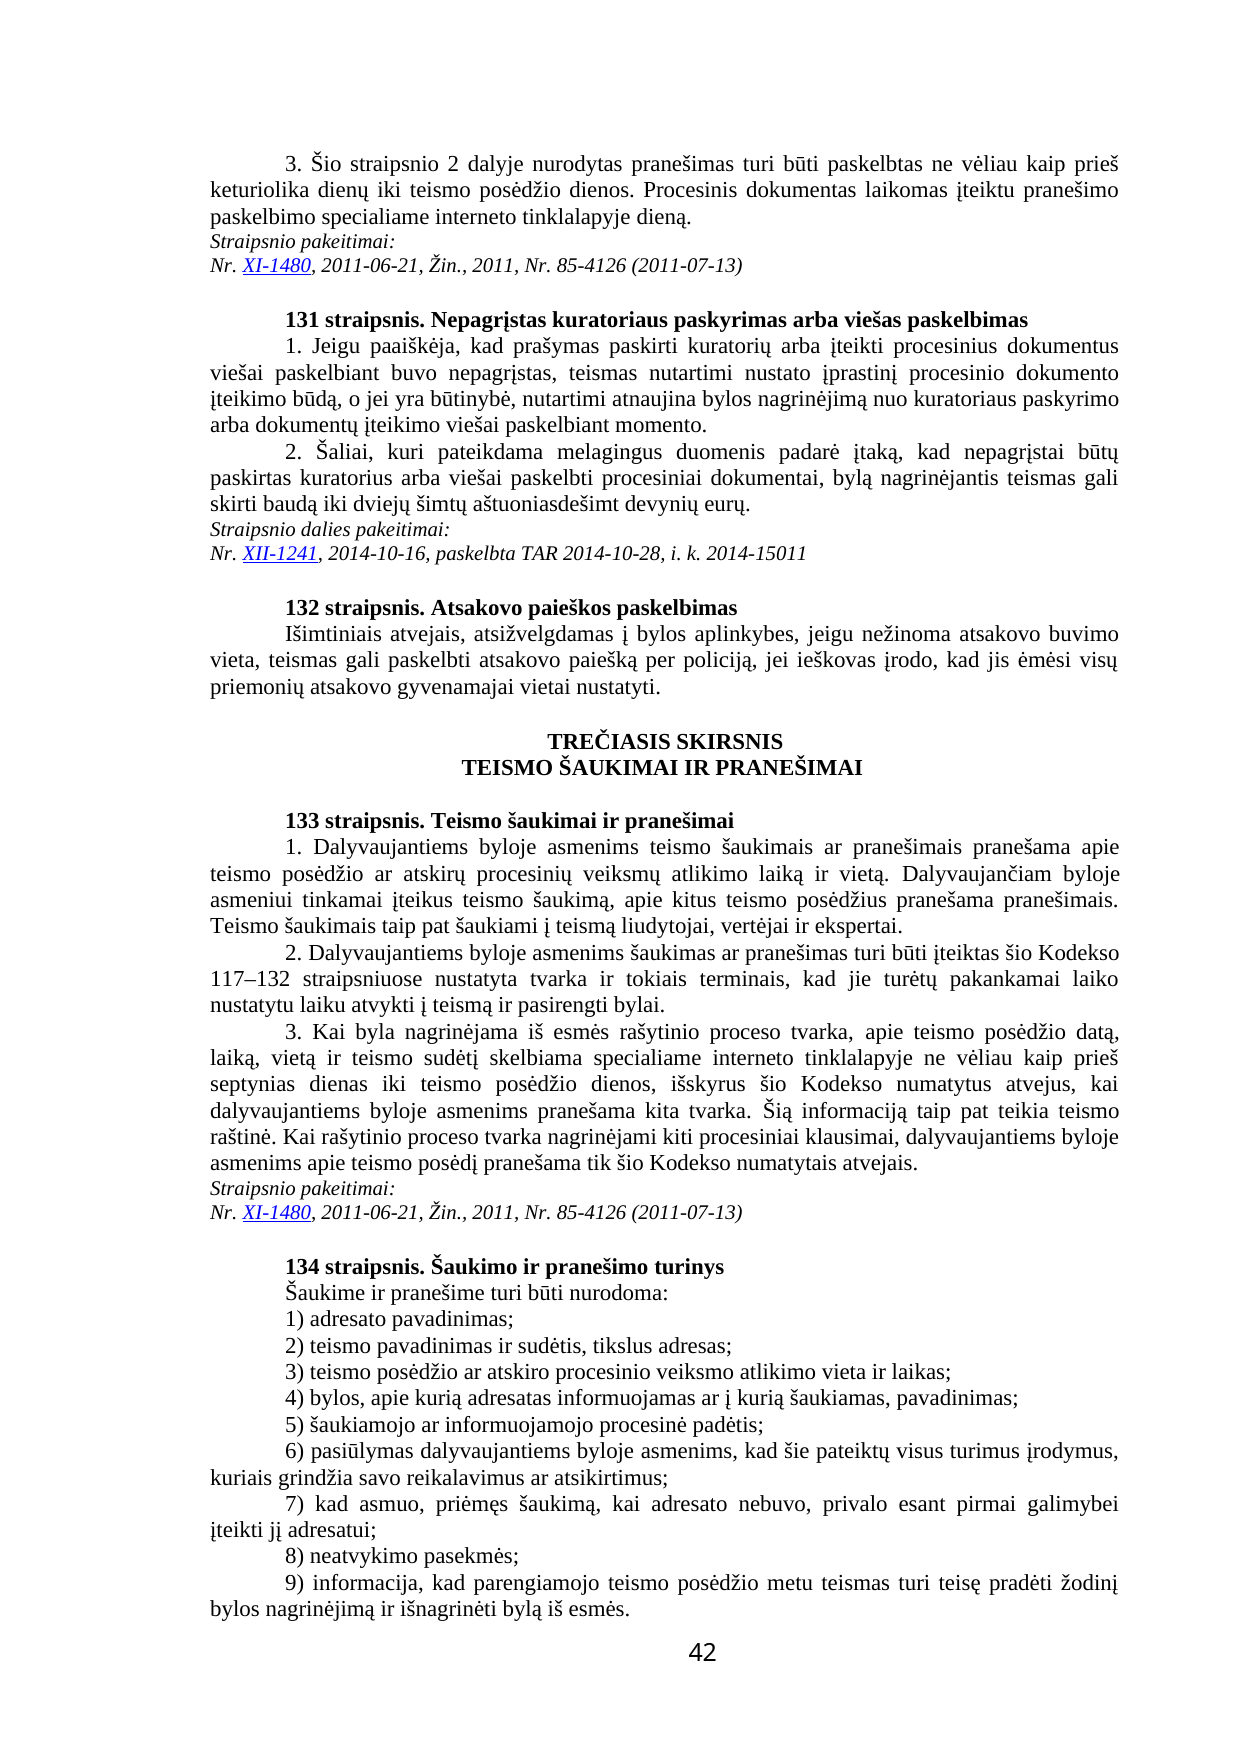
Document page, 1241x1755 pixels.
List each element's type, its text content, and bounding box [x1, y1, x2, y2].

text 134 straipsnis. Šaukimo ir pranešimo turinys [210, 1253, 1120, 1279]
text 4) bylos, apie kurią adresatas informuojamas ar į kurią šaukiamas, pavadinimas; [210, 1384, 1120, 1411]
text Išimtiniais atvejais, atsižvelgdamas į bylos aplinkybes, jeigu nežinoma atsakovo buvimo vieta, teismas gali paskelbti atsakovo paiešką per policiją, jei ieškovas įrodo, kad jis ėmėsi visų priemonių atsakovo gyvenamajai vietai nustatyti. [210, 620, 1120, 699]
text Straipsnio pakeitimai: [210, 1176, 1120, 1200]
text Straipsnio pakeitimai: [210, 229, 1120, 253]
text 2. Šaliai, kuri pateikdama melagingus duomenis padarė įtaką, kad nepagrįstai būtų paskirtas kuratorius arba viešai paskelbti procesiniai dokumentai, bylą nagrinėjantis teismas gali skirti baudą iki dviejų šimtų aštuoniasdešimt devynių eurų. [210, 438, 1120, 517]
text 2) teismo pavadinimas ir sudėtis, tikslus adresas; [210, 1332, 1120, 1358]
text 133 straipsnis. Teismo šaukimai ir pranešimai [210, 807, 1120, 833]
text Nr. XI-1480, 2011-06-21, Žin., 2011, Nr. 85-4126 (2011-07-13) [210, 253, 1120, 277]
text 1. Dalyvaujantiems byloje asmenims teismo šaukimais ar pranešimais pranešama apie teismo posėdžio ar atskirų procesinių veiksmų atlikimo laiką ir vietą. Dalyvaujančiam byloje asmeniui tinkamai įteikus teismo šaukimą, apie kitus teismo posėdžius pranešama pranešimais. Teismo šaukimais taip pat šaukiami į teismą liudytojai, vertėjai ir ekspertai. [210, 833, 1120, 939]
text Nr. XII-1241, 2014-10-16, paskelbta TAR 2014-10-28, i. k. 2014-15011 [210, 541, 1120, 565]
text 132 straipsnis. Atsakovo paieškos paskelbimas [210, 594, 1120, 620]
text 7) kad asmuo, priėmęs šaukimą, kai adresato nebuvo, privalo esant pirmai galimybei įteikti jį adresatui; [210, 1490, 1120, 1543]
text Straipsnio dalies pakeitimai: [210, 517, 1120, 541]
text 1) adresato pavadinimas; [210, 1305, 1120, 1332]
text 131 straipsnis. Nepagrįstas kuratoriaus paskyrimas arba viešas paskelbimas [285, 306, 1120, 332]
text 3. Šio straipsnio 2 dalyje nurodytas pranešimas turi būti paskelbtas ne vėliau kaip prieš keturiolika dienų iki teismo posėdžio dienos. Procesinis dokumentas laikomas įteiktu pranešimo paskelbimo specialiame interneto tinklalapyje dieną. [210, 150, 1120, 229]
text 8) neatvykimo pasekmės; [210, 1543, 1120, 1569]
text 1. Jeigu paaiškėja, kad prašymas paskirti kuratorių arba įteikti procesinius dokumentus viešai paskelbiant buvo nepagrįstas, teismas nutartimi nustato įprastinį procesinio dokumento įteikimo būdą, o jei yra būtinybė, nutartimi atnaujina bylos nagrinėjimą nuo kuratoriaus paskyrimo arba dokumentų įteikimo viešai paskelbiant momento. [210, 332, 1120, 438]
text Šaukime ir pranešime turi būti nurodoma: [210, 1279, 1120, 1305]
text Teismo šaukimai ir pranešimai [210, 754, 1120, 781]
text 2. Dalyvaujantiems byloje asmenims šaukimas ar pranešimas turi būti įteiktas šio Kodekso 117–132 straipsniuose nustatyta tvarka ir tokiais terminais, kad jie turėtų pakankamai laiko nustatytu laiku atvykti į teismą ir pasirengti bylai. [210, 939, 1120, 1018]
text Nr. XI-1480, 2011-06-21, Žin., 2011, Nr. 85-4126 (2011-07-13) [210, 1200, 1120, 1224]
text 5) šaukiamojo ar informuojamojo procesinė padėtis; [210, 1411, 1120, 1437]
text 3) teismo posėdžio ar atskiro procesinio veiksmo atlikimo vieta ir laikas; [210, 1358, 1120, 1384]
text Trečiasis skirsnis [210, 728, 1120, 754]
text 9) informacija, kad parengiamojo teismo posėdžio metu teismas turi teisę pradėti žodinį bylos nagrinėjimą ir išnagrinėti bylą iš esmės. [210, 1569, 1120, 1622]
text 6) pasiūlymas dalyvaujantiems byloje asmenims, kad šie pateiktų visus turimus įrodymus, kuriais grindžia savo reikalavimus ar atsikirtimus; [210, 1437, 1120, 1490]
text 3. Kai byla nagrinėjama iš esmės rašytinio proceso tvarka, apie teismo posėdžio datą, laiką, vietą ir teismo sudėtį skelbiama specialiame interneto tinklalapyje ne vėliau kaip prieš septynias dienas iki teismo posėdžio dienos, išskyrus šio Kodekso numatytus atvejus, kai dalyvaujantiems byloje asmenims pranešama kita tvarka. Šią informaciją taip pat teikia teismo raštinė. Kai rašytinio proceso tvarka nagrinėjami kiti procesiniai klausimai, dalyvaujantiems byloje asmenims apie teismo posėdį pranešama tik šio Kodekso numatytais atvejais. [210, 1018, 1120, 1176]
